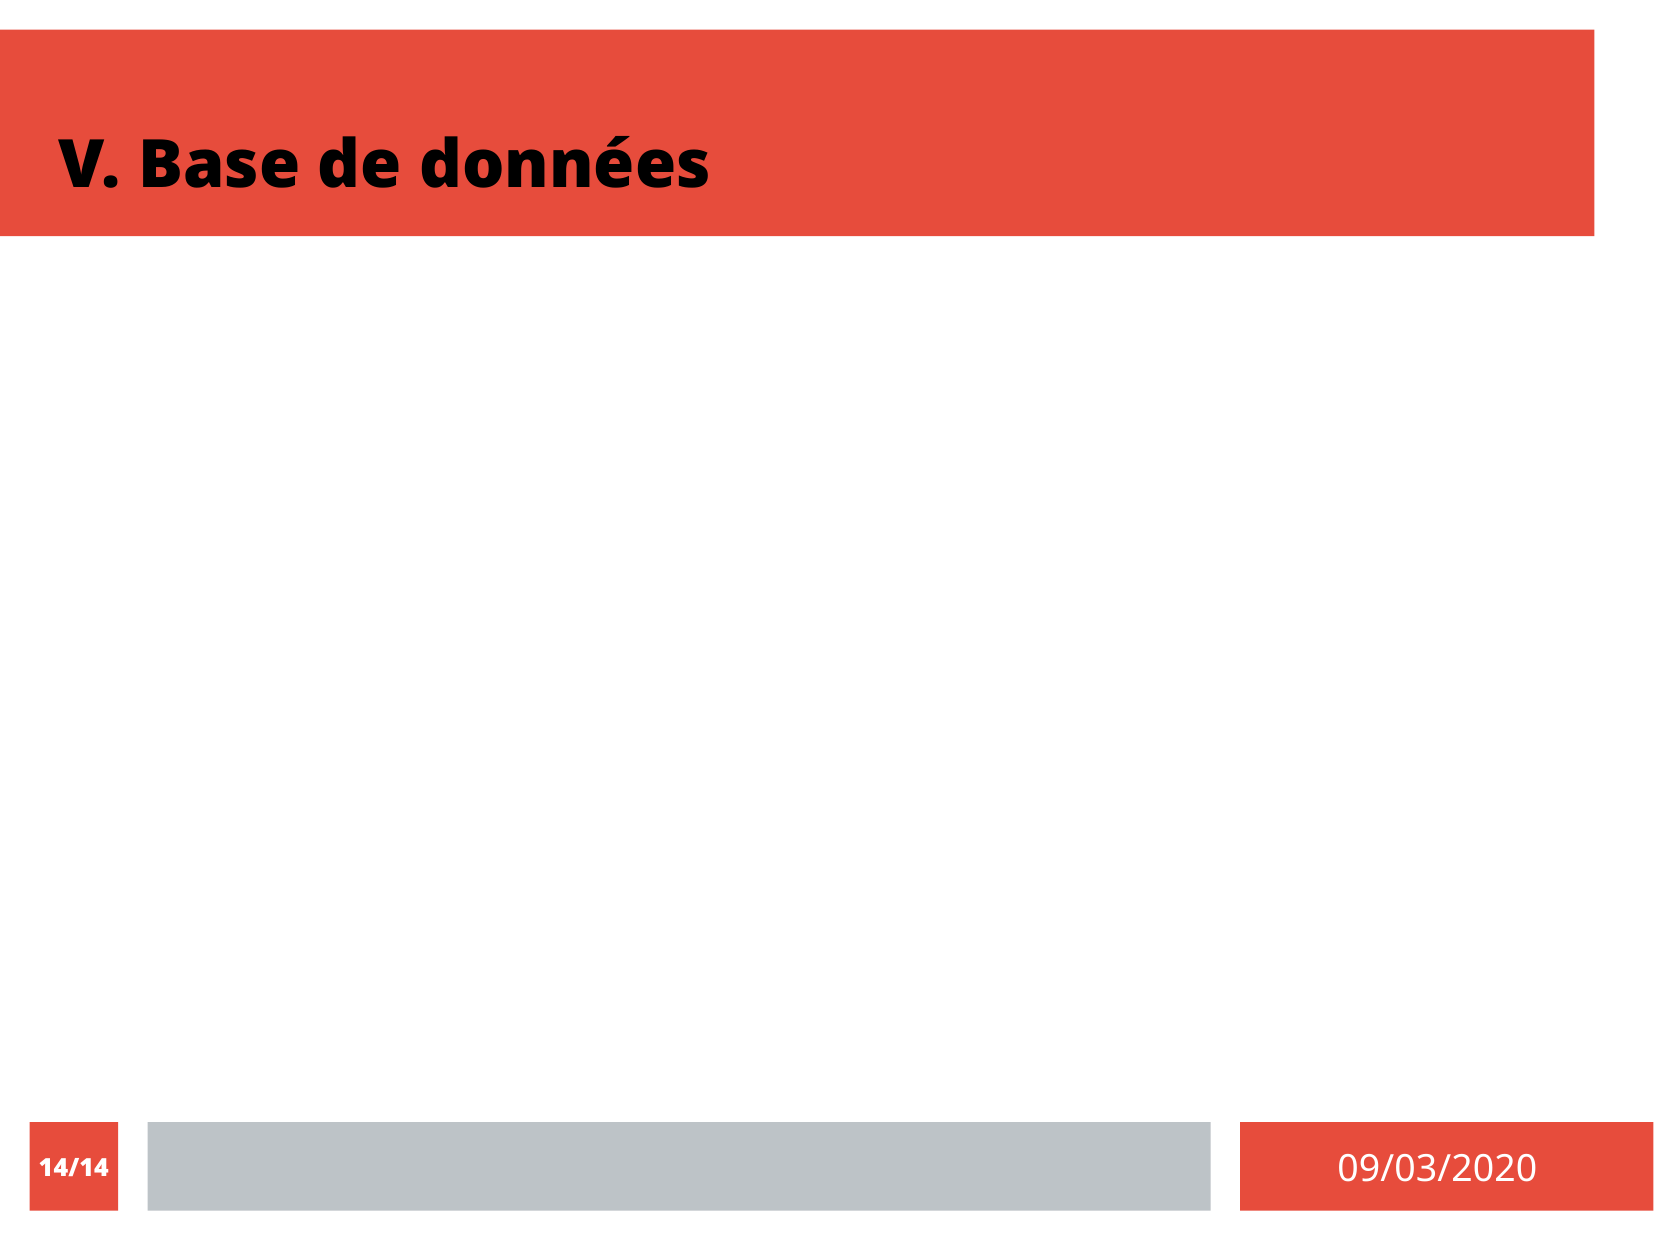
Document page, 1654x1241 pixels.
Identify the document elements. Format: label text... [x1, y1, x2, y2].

title V. Base de données [59, 59, 1595, 207]
